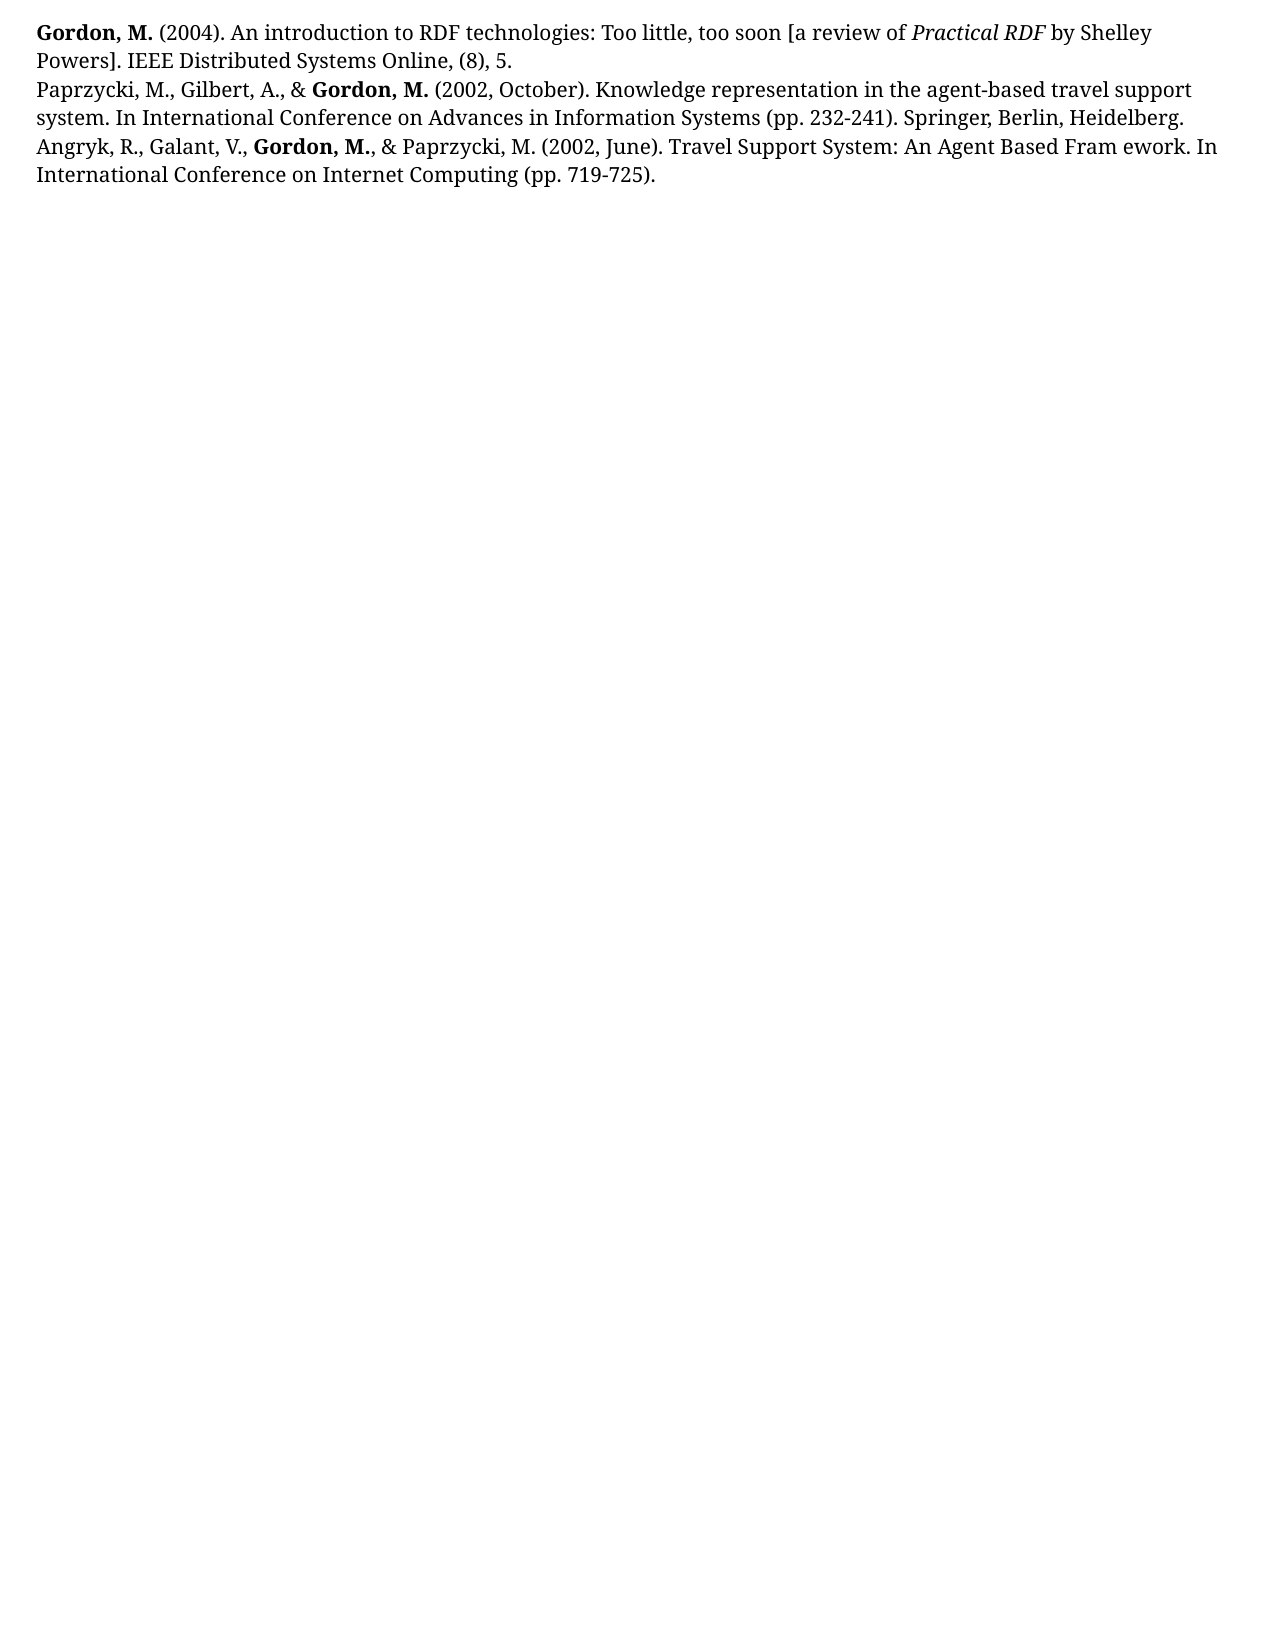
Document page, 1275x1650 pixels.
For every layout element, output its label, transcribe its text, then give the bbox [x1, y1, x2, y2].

table_cell Gordon, M. (2004). An introduction to RDF technologies: Too little, too soon [a review of Practical RDF by Shelley Powers]. IEEE Distributed Systems Online, (8), 5. [36, 18, 1239, 75]
table_cell Angryk, R., Galant, V., Gordon, M., & Paprzycki, M. (2002, June). Travel Support System: An Agent Based Fram ework. In International Conference on Internet Computing (pp. 719-725). [36, 132, 1239, 189]
table_cell Paprzycki, M., Gilbert, A., & Gordon, M. (2002, October). Knowledge representation in the agent-based travel support system. In International Conference on Advances in Information Systems (pp. 232-241). Springer, Berlin, Heidelberg. [36, 75, 1239, 132]
